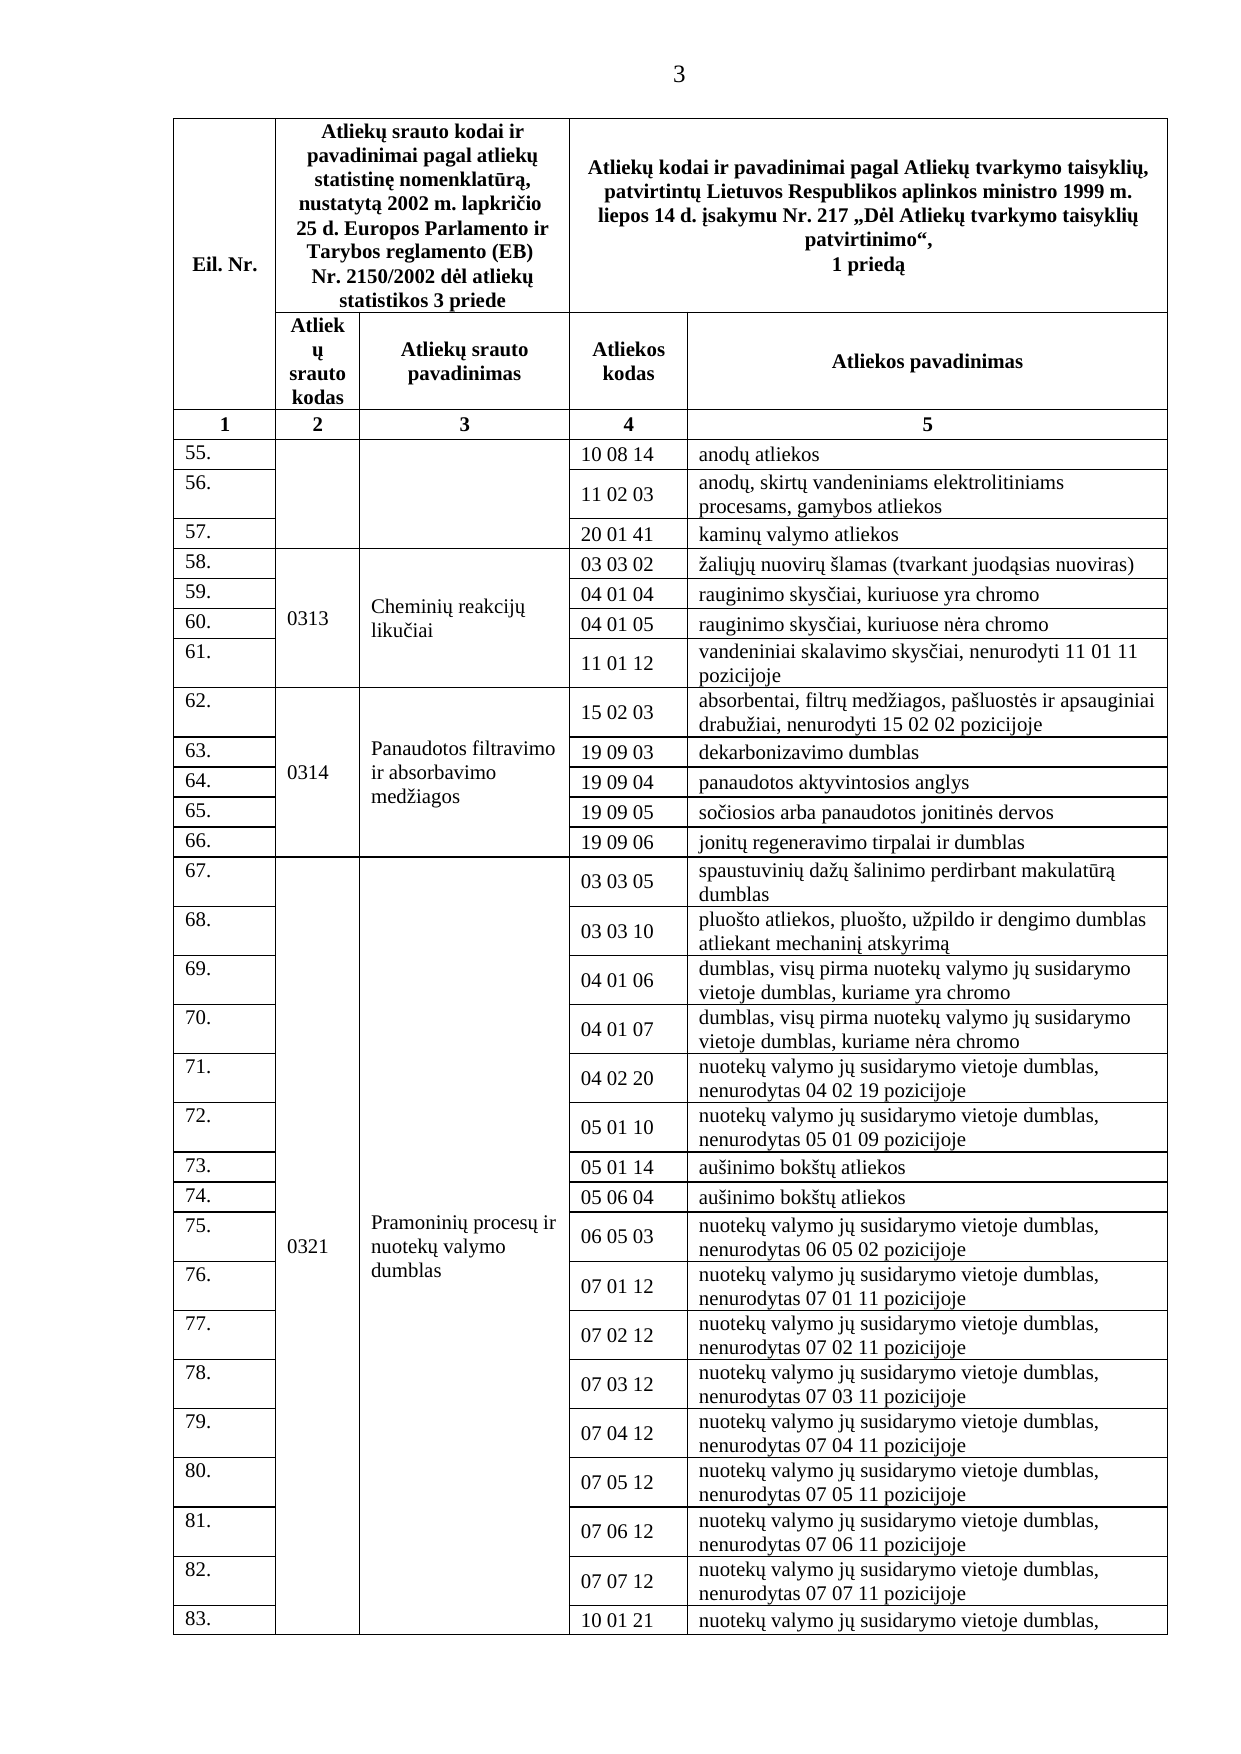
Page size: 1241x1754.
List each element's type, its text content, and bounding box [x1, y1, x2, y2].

table_cell 10 01 21 [570, 1606, 687, 1634]
table_cell 19 09 03 [570, 738, 687, 766]
table_cell Atliekų srauto pavadinimas [360, 313, 569, 409]
table_cell 03 03 10 [570, 907, 687, 955]
table_cell [174, 1311, 275, 1359]
table_cell 03 03 02 [570, 549, 687, 578]
table_cell [174, 440, 275, 469]
table_cell dumblas, visų pirma nuotekų valymo jų susidarymo vietoje dumblas, kuriame yra chromo [688, 956, 1167, 1004]
table_cell 04 01 07 [570, 1005, 687, 1053]
table_cell [174, 688, 275, 736]
table_cell 5 [688, 410, 1167, 439]
table_cell Cheminių reakcijų likučiai [360, 549, 569, 687]
table_cell sočiosios arba panaudotos jonitinės dervos [688, 798, 1167, 826]
table_cell nuotekų valymo jų susidarymo vietoje dumblas, nenurodytas 05 01 09 pozicijoje [688, 1103, 1167, 1151]
table_cell 07 04 12 [570, 1409, 687, 1457]
table_cell [174, 1262, 275, 1310]
table_cell 07 02 12 [570, 1311, 687, 1359]
table_cell [174, 549, 275, 578]
table_cell nuotekų valymo jų susidarymo vietoje dumblas, nenurodytas 07 05 11 pozicijoje [688, 1458, 1167, 1506]
table_cell nuotekų valymo jų susidarymo vietoje dumblas, nenurodytas 07 03 11 pozicijoje [688, 1360, 1167, 1408]
table_cell 07 01 12 [570, 1262, 687, 1310]
table_cell jonitų regeneravimo tirpalai ir dumblas [688, 828, 1167, 856]
table_header Eil. Nr. [174, 119, 275, 409]
table_cell [174, 798, 275, 826]
table_cell [174, 1103, 275, 1151]
table_cell 0321 [276, 858, 359, 1634]
table_cell 10 08 14 [570, 440, 687, 469]
table_cell nuotekų valymo jų susidarymo vietoje dumblas, nenurodytas 06 05 02 pozicijoje [688, 1213, 1167, 1261]
table_cell [174, 768, 275, 796]
table_cell anodų atliekos [688, 440, 1167, 469]
table_cell nuotekų valymo jų susidarymo vietoje dumblas, nenurodytas 07 01 11 pozicijoje [688, 1262, 1167, 1310]
table_cell 1 [174, 410, 275, 439]
table_cell nuotekų valymo jų susidarymo vietoje dumblas, nenurodytas 07 06 11 pozicijoje [688, 1508, 1167, 1556]
table_cell [276, 440, 359, 548]
table_cell [174, 1557, 275, 1605]
table_cell anodų, skirtų vandeniniams elektrolitiniams procesams, gamybos atliekos [688, 470, 1167, 518]
table_cell Pramoninių procesų ir nuotekų valymo dumblas [360, 858, 569, 1634]
table_cell [360, 440, 569, 548]
table_cell 20 01 41 [570, 519, 687, 548]
table_cell 11 01 12 [570, 639, 687, 687]
table_cell 2 [276, 410, 359, 439]
table_cell 03 03 05 [570, 858, 687, 906]
table_cell [174, 858, 275, 906]
table_cell [174, 1005, 275, 1053]
table_cell nuotekų valymo jų susidarymo vietoje dumblas, nenurodytas 04 02 19 pozicijoje [688, 1054, 1167, 1102]
table_cell pluošto atliekos, pluošto, užpildo ir dengimo dumblas atliekant mechaninį atskyrimą [688, 907, 1167, 955]
table_cell [174, 738, 275, 766]
table_cell nuotekų valymo jų susidarymo vietoje dumblas, nenurodytas 07 04 11 pozicijoje [688, 1409, 1167, 1457]
table_header Atliekų srauto kodai ir pavadinimai pagal atliekų statistinę nomenklatūrą, nustatytą 2002 m. lapkričio 25 d. Europos Parlamento ir Tarybos reglamento (EB) Nr. 2150/2002 dėl atliekų statistikos 3 priede [276, 119, 569, 312]
table_cell Panaudotos filtravimo ir absorbavimo medžiagos [360, 688, 569, 856]
table_cell Atliekos kodas [570, 313, 687, 409]
table_cell [174, 828, 275, 856]
table_cell 3 [360, 410, 569, 439]
table_cell [174, 1508, 275, 1556]
table_cell panaudotos aktyvintosios anglys [688, 768, 1167, 796]
table_cell 0313 [276, 549, 359, 687]
table_cell rauginimo skysčiai, kuriuose yra chromo [688, 579, 1167, 608]
table_cell 0314 [276, 688, 359, 856]
table_cell [174, 470, 275, 518]
table_cell 15 02 03 [570, 688, 687, 736]
table_cell nuotekų valymo jų susidarymo vietoje dumblas, [688, 1606, 1167, 1634]
table_cell [174, 1458, 275, 1506]
table_cell 07 05 12 [570, 1458, 687, 1506]
table_cell 07 03 12 [570, 1360, 687, 1408]
table_cell [174, 579, 275, 608]
table_cell 19 09 04 [570, 768, 687, 796]
table_cell 04 01 05 [570, 609, 687, 638]
table_cell aušinimo bokštų atliekos [688, 1153, 1167, 1181]
table_cell [174, 1360, 275, 1408]
table_cell 04 01 04 [570, 579, 687, 608]
table_cell aušinimo bokštų atliekos [688, 1183, 1167, 1211]
table_cell 19 09 05 [570, 798, 687, 826]
table_cell rauginimo skysčiai, kuriuose nėra chromo [688, 609, 1167, 638]
table_cell [174, 1153, 275, 1181]
table_cell 07 07 12 [570, 1557, 687, 1605]
table_cell 05 01 10 [570, 1103, 687, 1151]
table_cell kaminų valymo atliekos [688, 519, 1167, 548]
table_cell [174, 609, 275, 638]
table_cell [174, 639, 275, 687]
table_cell 04 02 20 [570, 1054, 687, 1102]
table_cell [174, 519, 275, 548]
table_cell 19 09 06 [570, 828, 687, 856]
table_cell spaustuvinių dažų šalinimo perdirbant makulatūrą dumblas [688, 858, 1167, 906]
table_header Atliekų kodai ir pavadinimai pagal Atliekų tvarkymo taisyklių, patvirtintų Lietuvos Respublikos aplinkos ministro 1999 m. liepos 14 d. įsakymu Nr. 217 „Dėl Atliekų tvarkymo taisyklių patvirtinimo“, 1 priedą [570, 119, 1167, 312]
table_cell 05 01 14 [570, 1153, 687, 1181]
table_cell dekarbonizavimo dumblas [688, 738, 1167, 766]
table_cell absorbentai, filtrų medžiagos, pašluostės ir apsauginiai drabužiai, nenurodyti 15 02 02 pozicijoje [688, 688, 1167, 736]
table_cell Atliekos pavadinimas [688, 313, 1167, 409]
table_cell [174, 1213, 275, 1261]
table_cell 4 [570, 410, 687, 439]
table_cell dumblas, visų pirma nuotekų valymo jų susidarymo vietoje dumblas, kuriame nėra chromo [688, 1005, 1167, 1053]
table_cell 06 05 03 [570, 1213, 687, 1261]
table_cell [174, 907, 275, 955]
table_cell [174, 1409, 275, 1457]
table_cell nuotekų valymo jų susidarymo vietoje dumblas, nenurodytas 07 02 11 pozicijoje [688, 1311, 1167, 1359]
table_cell žaliųjų nuovirų šlamas (tvarkant juodąsias nuoviras) [688, 549, 1167, 578]
table_cell Atliekų srauto kodas [276, 313, 359, 409]
table_cell nuotekų valymo jų susidarymo vietoje dumblas, nenurodytas 07 07 11 pozicijoje [688, 1557, 1167, 1605]
table_cell [174, 1183, 275, 1211]
table_cell 07 06 12 [570, 1508, 687, 1556]
table_cell 04 01 06 [570, 956, 687, 1004]
table_cell 05 06 04 [570, 1183, 687, 1211]
table_cell [174, 956, 275, 1004]
table_cell [174, 1606, 275, 1634]
table_cell vandeniniai skalavimo skysčiai, nenurodyti 11 01 11 pozicijoje [688, 639, 1167, 687]
table_cell [174, 1054, 275, 1102]
table_cell 11 02 03 [570, 470, 687, 518]
